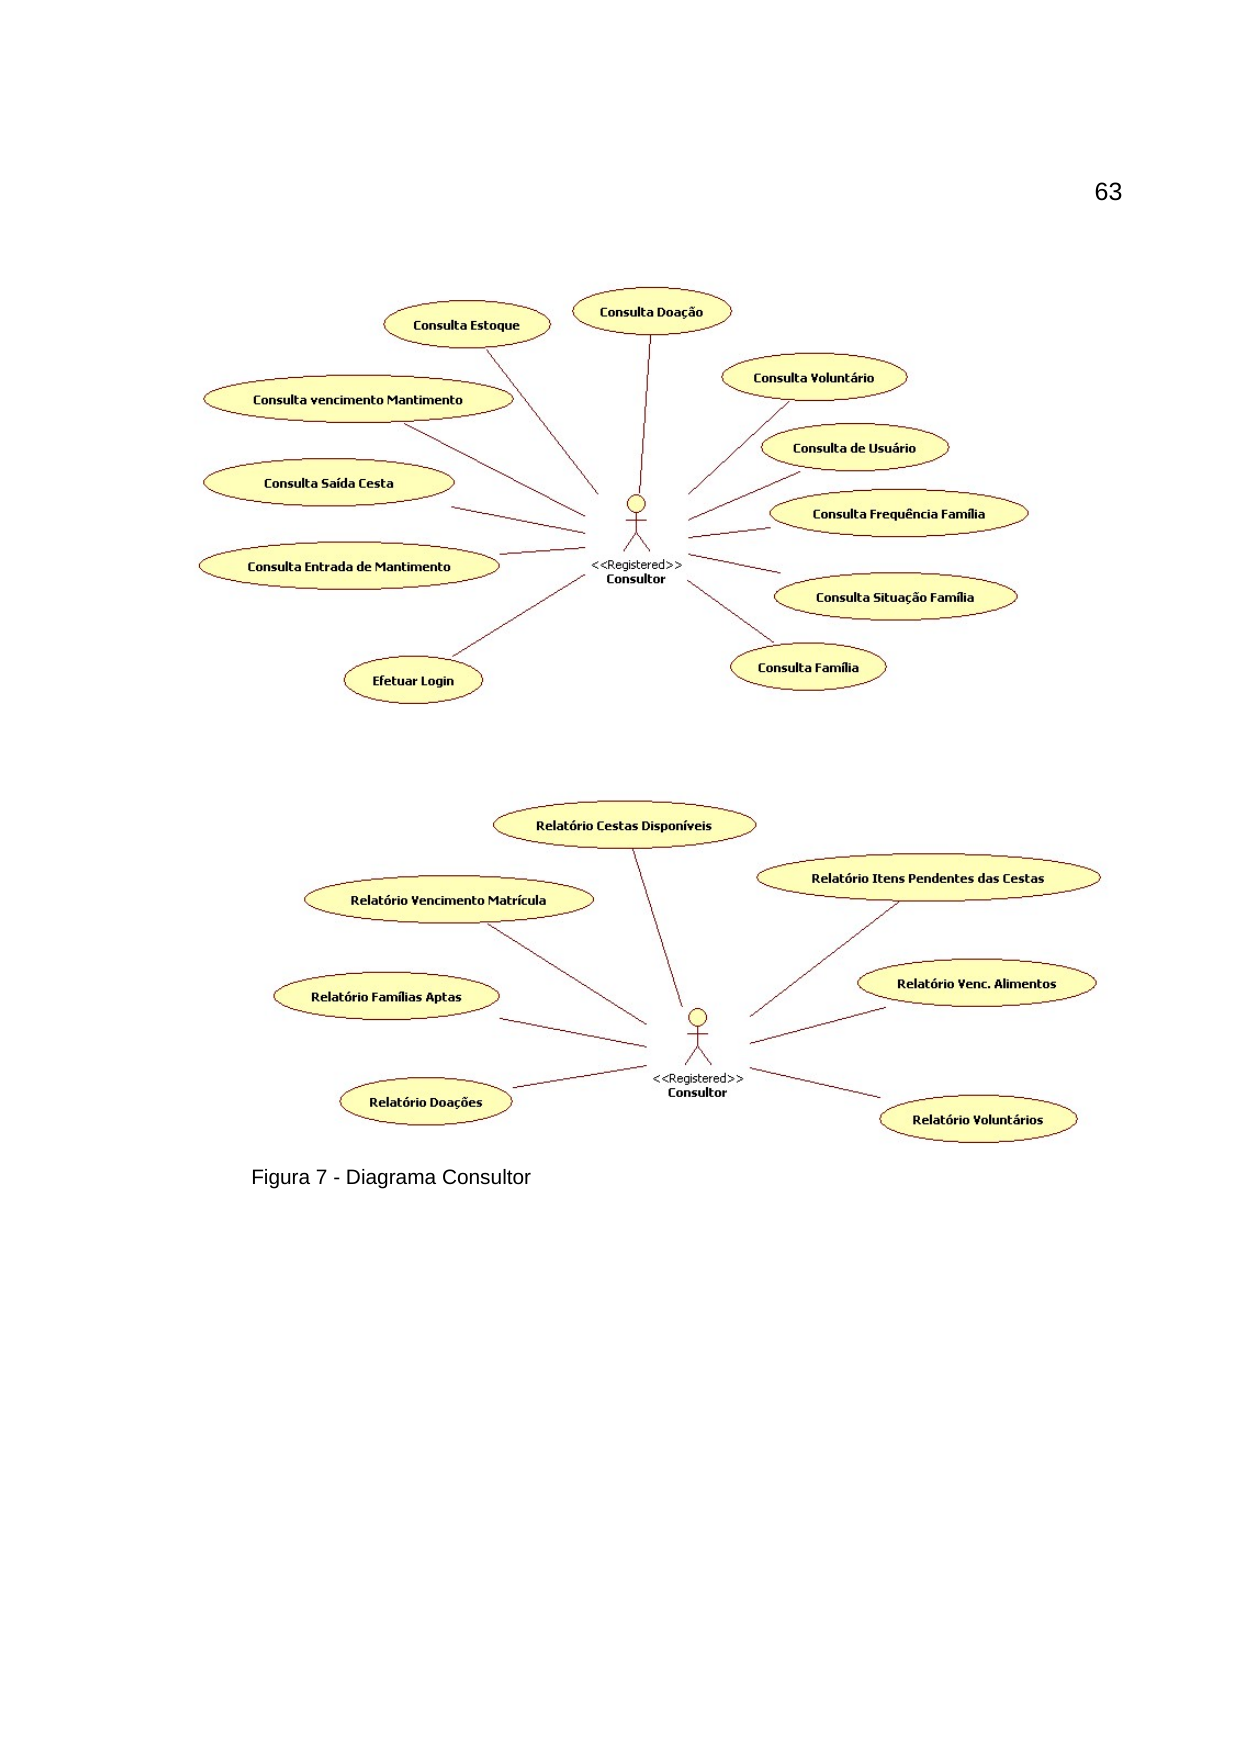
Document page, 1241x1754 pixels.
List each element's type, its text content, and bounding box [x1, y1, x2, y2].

picture [177, 265, 1123, 1165]
text Figura 7 - Diagrama Consultor [177, 1165, 1122, 1188]
